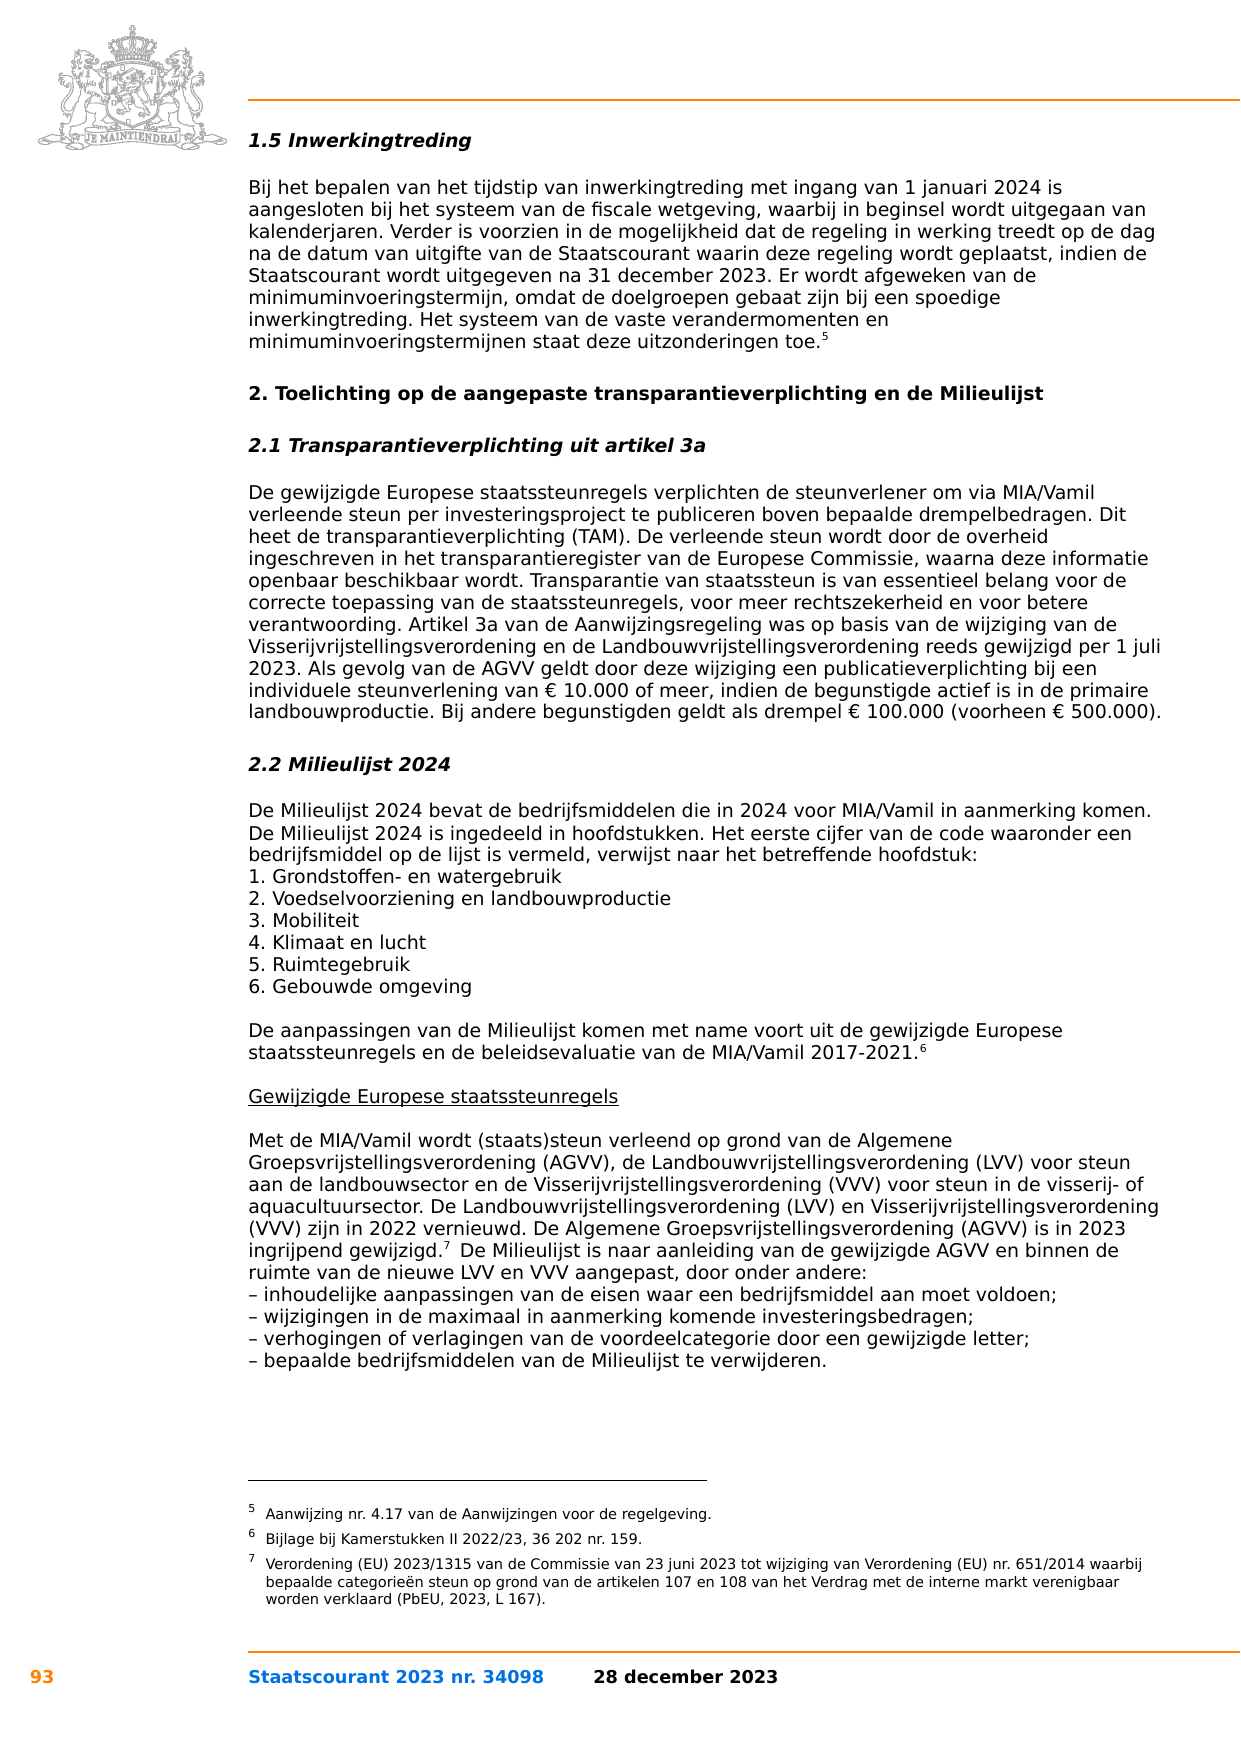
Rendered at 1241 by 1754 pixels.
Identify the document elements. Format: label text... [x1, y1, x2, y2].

text Verordening (EU) 2023/1315 van de Commissie van 23 juni 2023 tot wijziging van Verordening (EU) nr. 651/2014 waarbij bepaalde categorieën steun op grond van de artikelen 107 en 108 van het Verdrag met de interne markt verenigbaar worden verklaard (PbEU, 2023, L 167). [248, 1552, 1163, 1608]
text – verhogingen of verlagingen van de voordeelcategorie door een gewijzigde letter; [248, 1328, 1163, 1349]
text Aanwijzing nr. 4.17 van de Aanwijzingen voor de regelgeving. [248, 1502, 1163, 1524]
text – inhoudelijke aanpassingen van de eisen waar een bedrijfsmiddel aan moet voldoen; [248, 1284, 1163, 1306]
subtitle 1.5 Inwerkingtreding [248, 130, 1163, 152]
text Met de MIA/Vamil wordt (staats)steun verleend op grond van de Algemene Groepsvrijstellingsverordening (AGVV), de Landbouwvrijstellingsverordening (LVV) voor steun aan de landbouwsector en de Visserijvrijstellingsverordening (VVV) voor steun in de visserij- of aquacultuursector. De Landbouwvrijstellingsverordening (LVV) en Visserijvrijstellingsverordening (VVV) zijn in 2022 vernieuwd. De Algemene Groepsvrijstellingsverordening (AGVV) is in 2023 ingrijpend gewijzigd. De Milieulijst is naar aanleiding van de gewijzigde AGVV en binnen de ruimte van de nieuwe LVV en VVV aangepast, door onder andere: [248, 1130, 1163, 1284]
text Bijlage bij Kamerstukken II 2022/23, 36 202 nr. 159. [248, 1527, 1163, 1549]
text – bepaalde bedrijfsmiddelen van de Milieulijst te verwijderen. [248, 1349, 1163, 1372]
text – wijzigingen in de maximaal in aanmerking komende investeringsbedragen; [248, 1306, 1163, 1328]
subtitle Gewijzigde Europese staatssteunregels [248, 1086, 1163, 1108]
text 1. Grondstoffen- en watergebruik [248, 866, 1163, 888]
text 2. Voedselvoorziening en landbouwproductie [248, 888, 1163, 910]
text 5. Ruimtegebruik [248, 954, 1163, 976]
subtitle 2.1 Transparantieverplichting uit artikel 3a [248, 435, 1163, 457]
text De gewijzigde Europese staatssteunregels verplichten de steunverlener om via MIA/Vamil verleende steun per investeringsproject te publiceren boven bepaalde drempelbedragen. Dit heet de transparantieverplichting (TAM). De verleende steun wordt door de overheid ingeschreven in het transparantieregister van de Europese Commissie, waarna deze informatie openbaar beschikbaar wordt. Transparantie van staatssteun is van essentieel belang voor de correcte toepassing van de staatssteunregels, voor meer rechtszekerheid en voor betere verantwoording. Artikel 3a van de Aanwijzingsregeling was op basis van de wijziging van de Visserijvrijstellingsverordening en de Landbouwvrijstellingsverordening reeds gewijzigd per 1 juli 2023. Als gevolg van de AGVV geldt door deze wijziging een publicatieverplichting bij een individuele steunverlening van € 10.000 of meer, indien de begunstigde actief is in de primaire landbouwproductie. Bij andere begunstigden geldt als drempel € 100.000 (voorheen € 500.000). [248, 482, 1163, 723]
subtitle 2. Toelichting op de aangepaste transparantieverplichting en de Milieulijst [248, 383, 1163, 405]
subtitle 2.2 Milieulijst 2024 [248, 753, 1163, 775]
picture [38, 25, 227, 150]
text 4. Klimaat en lucht [248, 932, 1163, 954]
text 6. Gebouwde omgeving [248, 976, 1163, 998]
text De Milieulijst 2024 bevat de bedrijfsmiddelen die in 2024 voor MIA/Vamil in aanmerking komen. De Milieulijst 2024 is ingedeeld in hoofdstukken. Het eerste cijfer van de code waaronder een bedrijfsmiddel op de lijst is vermeld, verwijst naar het betreffende hoofdstuk: [248, 800, 1163, 866]
text De aanpassingen van de Milieulijst komen met name voort uit de gewijzigde Europese staatssteunregels en de beleidsevaluatie van de MIA/Vamil 2017-2021. [248, 1020, 1163, 1064]
text Bij het bepalen van het tijdstip van inwerkingtreding met ingang van 1 januari 2024 is aangesloten bij het systeem van de fiscale wetgeving, waarbij in beginsel wordt uitgegaan van kalenderjaren. Verder is voorzien in de mogelijkheid dat de regeling in werking treedt op de dag na de datum van uitgifte van de Staatscourant waarin deze regeling wordt geplaatst, indien de Staatscourant wordt uitgegeven na 31 december 2023. Er wordt afgeweken van de minimuminvoeringstermijn, omdat de doelgroepen gebaat zijn bij een spoedige inwerkingtreding. Het systeem van de vaste verandermomenten en minimuminvoeringstermijnen staat deze uitzonderingen toe. [248, 177, 1163, 353]
text 3. Mobiliteit [248, 910, 1163, 932]
